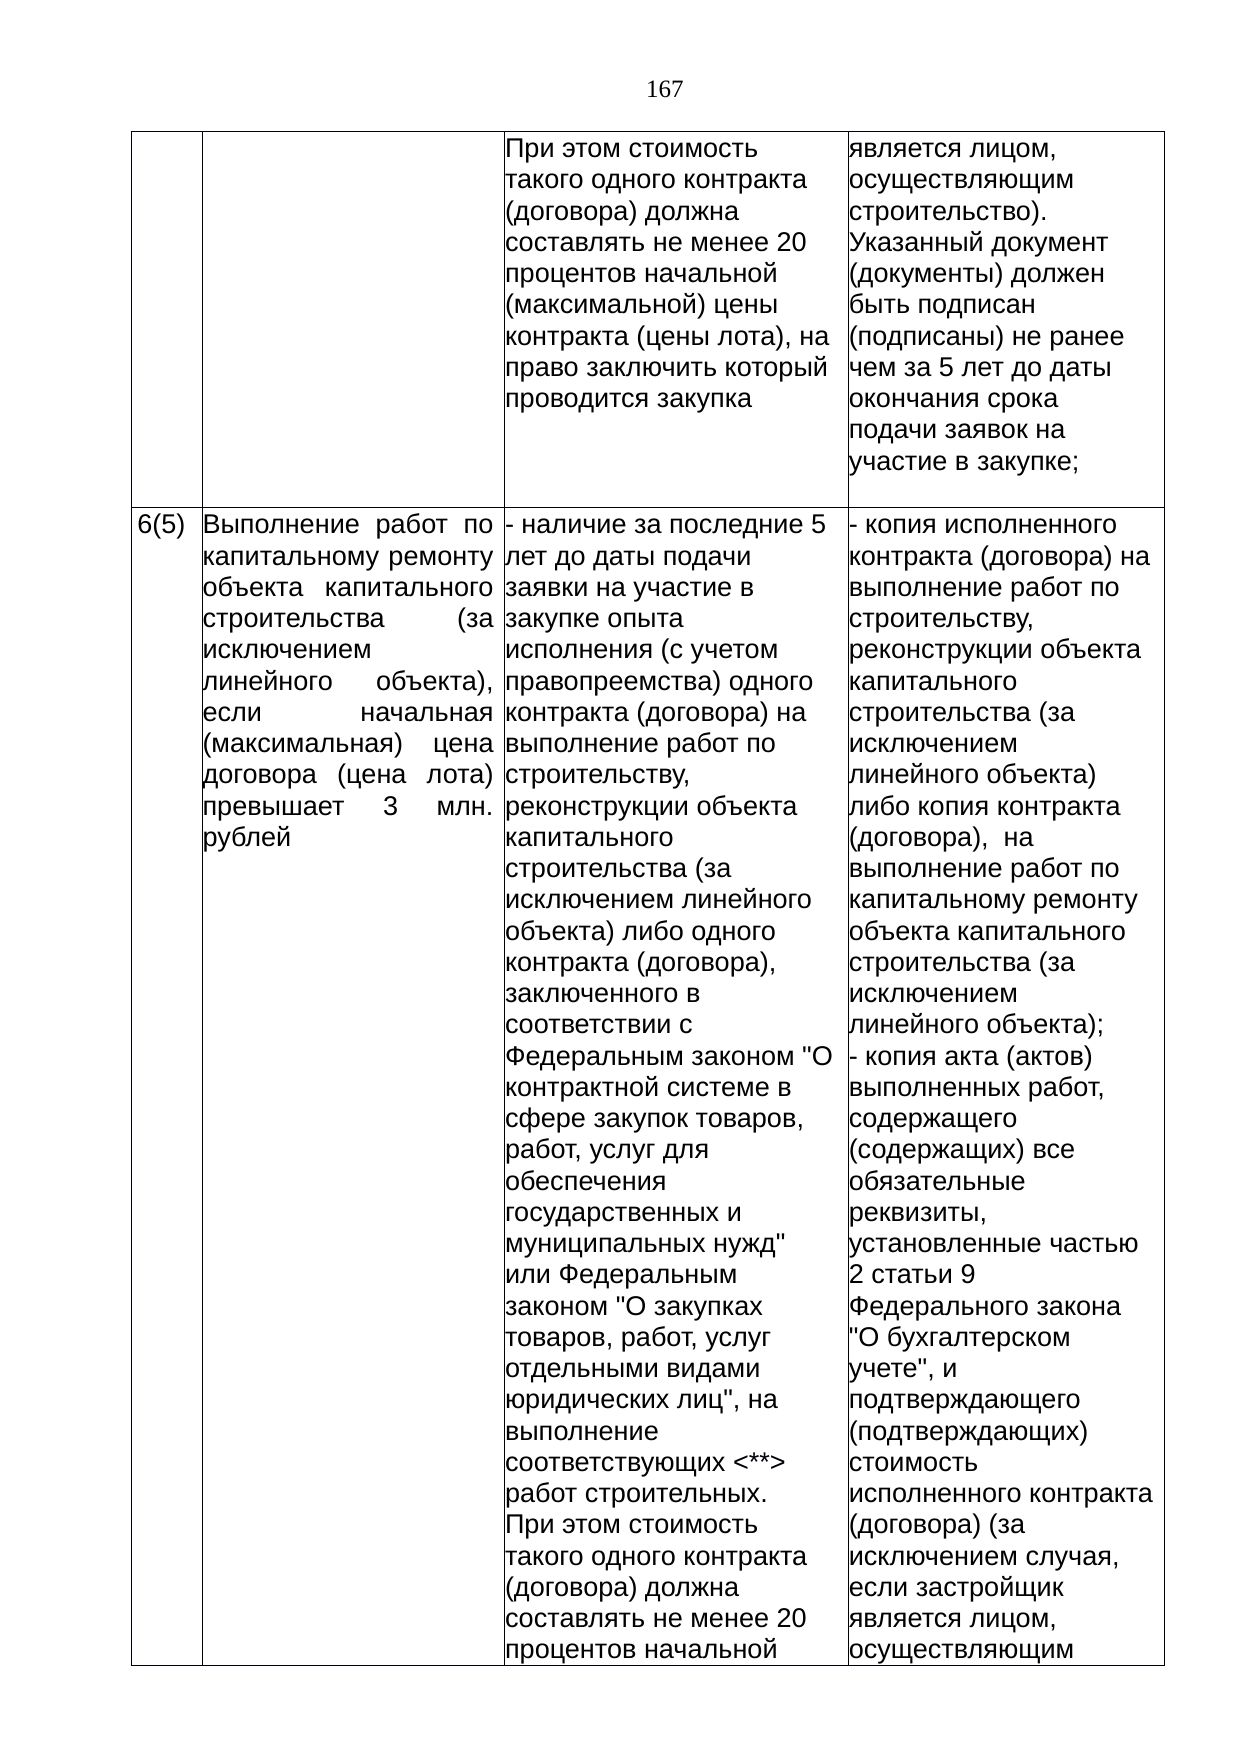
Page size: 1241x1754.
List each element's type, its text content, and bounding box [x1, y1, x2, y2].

table_cell [203, 132, 504, 507]
table_cell При этом стоимость такого одного контракта (договора) должна составлять не менее 20 процентов начальной (максимальной) цены контракта (цены лота), на право заключить который проводится закупка [505, 132, 848, 507]
table_cell [132, 132, 202, 507]
table_cell - наличие за последние 5 лет до даты подачи заявки на участие в закупке опыта исполнения (с учетом правопреемства) одного контракта (договора) на выполнение работ по строительству, реконструкции объекта капитального строительства (за исключением линейного объекта) либо одного контракта (договора), заключенного в соответствии с Федеральным законом "О контрактной системе в сфере закупок товаров, работ, услуг для обеспечения государственных и муниципальных нужд" или Федеральным законом "О закупках товаров, работ, услуг отдельными видами юридических лиц", на выполнение соответствующих <**> работ строительных. При этом стоимость такого одного контракта (договора) должна составлять не менее 20 процентов начальной [505, 508, 848, 1664]
table_cell Выполнение работ по капитальному ремонту объекта капитального строительства (за исключением линейного объекта), если начальная (максимальная) цена договора (цена лота) превышает 3 млн. рублей [203, 508, 504, 1664]
table_cell 6(5) [132, 508, 202, 1664]
table_cell является лицом, осуществляющим строительство). Указанный документ (документы) должен быть подписан (подписаны) не ранее чем за 5 лет до даты окончания срока подачи заявок на участие в закупке; [849, 132, 1164, 507]
table_cell - копия исполненного контракта (договора) на выполнение работ по строительству, реконструкции объекта капитального строительства (за исключением линейного объекта) либо копия контракта (договора), на выполнение работ по капитальному ремонту объекта капитального строительства (за исключением линейного объекта); - копия акта (актов) выполненных работ, содержащего (содержащих) все обязательные реквизиты, установленные частью 2 статьи 9 Федерального закона "О бухгалтерском учете", и подтверждающего (подтверждающих) стоимость исполненного контракта (договора) (за исключением случая, если застройщик является лицом, осуществляющим [849, 508, 1164, 1664]
